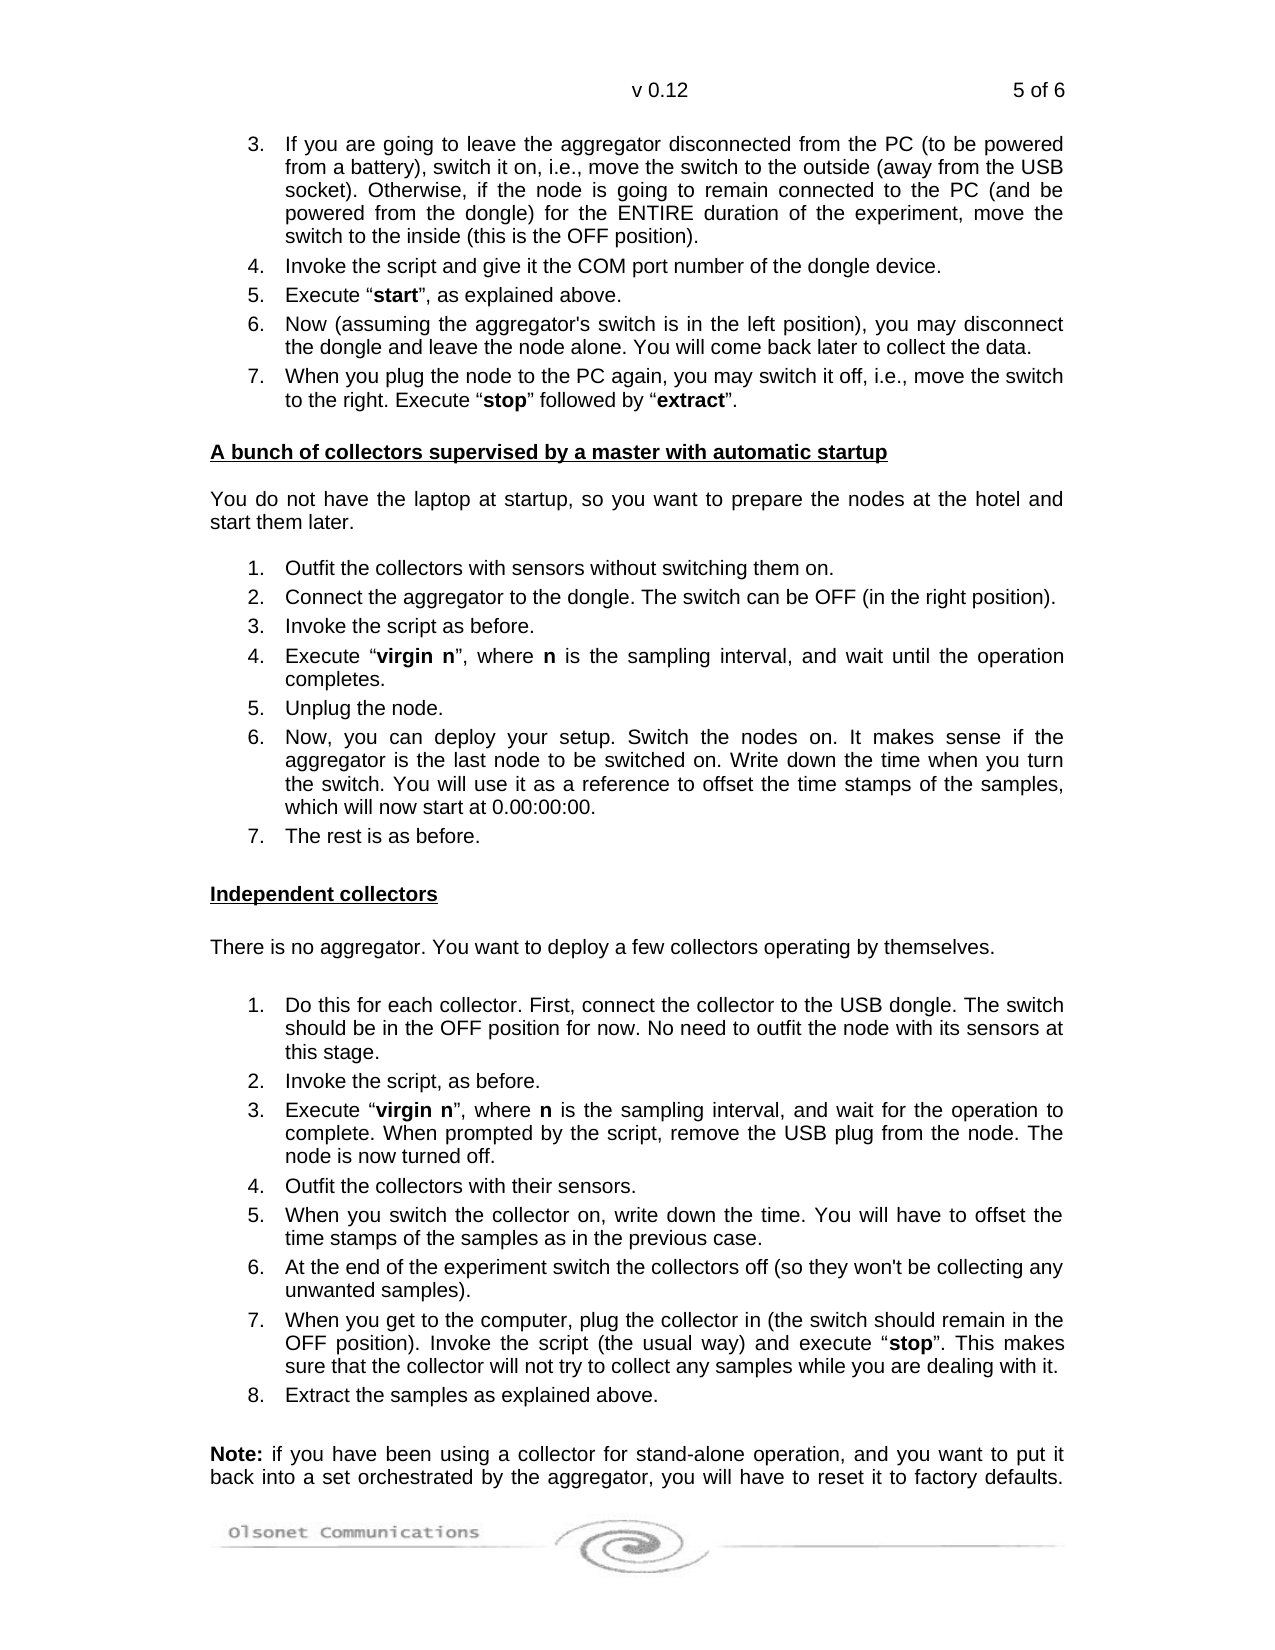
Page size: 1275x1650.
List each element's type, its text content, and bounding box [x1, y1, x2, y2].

list Execute “virgin n”, where n is the sampling interval, and wait until the operation completes. [247, 644, 1065, 691]
list If you are going to leave the aggregator disconnected from the PC (to be powered from a battery), switch it on, i.e., move the switch to the outside (away from the USB socket). Otherwise, if the node is going to remain connected to the PC (and be powered from the dongle) for the ENTIRE duration of the experiment, move the switch to the inside (this is the OFF position). [247, 132, 1065, 248]
list Now, you can deploy your setup. Switch the nodes on. It makes sense if the aggregator is the last node to be switched on. Write down the time when you turn the switch. You will use it as a reference to offset the time stamps of the samples, which will now start at 0.00:00:00. [247, 726, 1065, 819]
list At the end of the experiment switch the collectors off (so they won't be collecting any unwanted samples). [247, 1256, 1065, 1302]
list When you switch the collector on, write down the time. You will have to offset the time stamps of the samples as in the previous case. [247, 1203, 1065, 1250]
list Execute “start”, as explained above. [247, 283, 1065, 307]
text You do not have the laptop at startup, so you want to prepare the nodes at the hotel and start them later. [210, 487, 1065, 533]
list When you plug the node to the PC again, you may switch it off, i.e., move the switch to the right. Execute “stop” followed by “extract”. [247, 365, 1065, 411]
list When you get to the computer, plug the collector in (the switch should remain in the OFF position). Invoke the script (the usual way) and execute “stop”. This makes sure that the collector will not try to collect any samples while you are dealing with it. [247, 1308, 1065, 1378]
list Invoke the script, as before. [247, 1069, 1065, 1093]
list Execute “virgin n”, where n is the sampling interval, and wait for the operation to complete. When prompted by the script, remove the USB plug from the node. The node is now turned off. [247, 1098, 1065, 1168]
text Independent collectors [210, 883, 1065, 906]
picture [210, 1504, 1065, 1596]
list Do this for each collector. First, connect the collector to the USB dongle. The switch should be in the OFF position for now. No need to outfit the node with its sensors at this stage. [247, 994, 1065, 1063]
list Now (assuming the aggregator's switch is in the left position), you may disconnect the dongle and leave the node alone. You will come back later to collect the data. [247, 313, 1065, 359]
text Note: if you have been using a collector for stand-alone operation, and you want to put it back into a set orchestrated by the aggregator, you will have to reset it to factory defaults. [210, 1442, 1065, 1488]
list Unplug the node. [247, 697, 1065, 720]
list Invoke the script as before. [247, 615, 1065, 638]
text A bunch of collectors supervised by a master with automatic startup [210, 441, 1065, 464]
list Invoke the script and give it the COM port number of the dongle device. [247, 254, 1065, 277]
list The rest is as before. [247, 825, 1065, 848]
list Connect the aggregator to the dongle. The switch can be OFF (in the right position). [247, 586, 1065, 609]
list Extract the samples as explained above. [247, 1384, 1065, 1407]
list Outfit the collectors with their sensors. [247, 1174, 1065, 1197]
list Outfit the collectors with sensors without switching them on. [247, 557, 1065, 580]
text There is no aggregator. You want to deploy a few collectors operating by themselves. [210, 935, 1065, 959]
